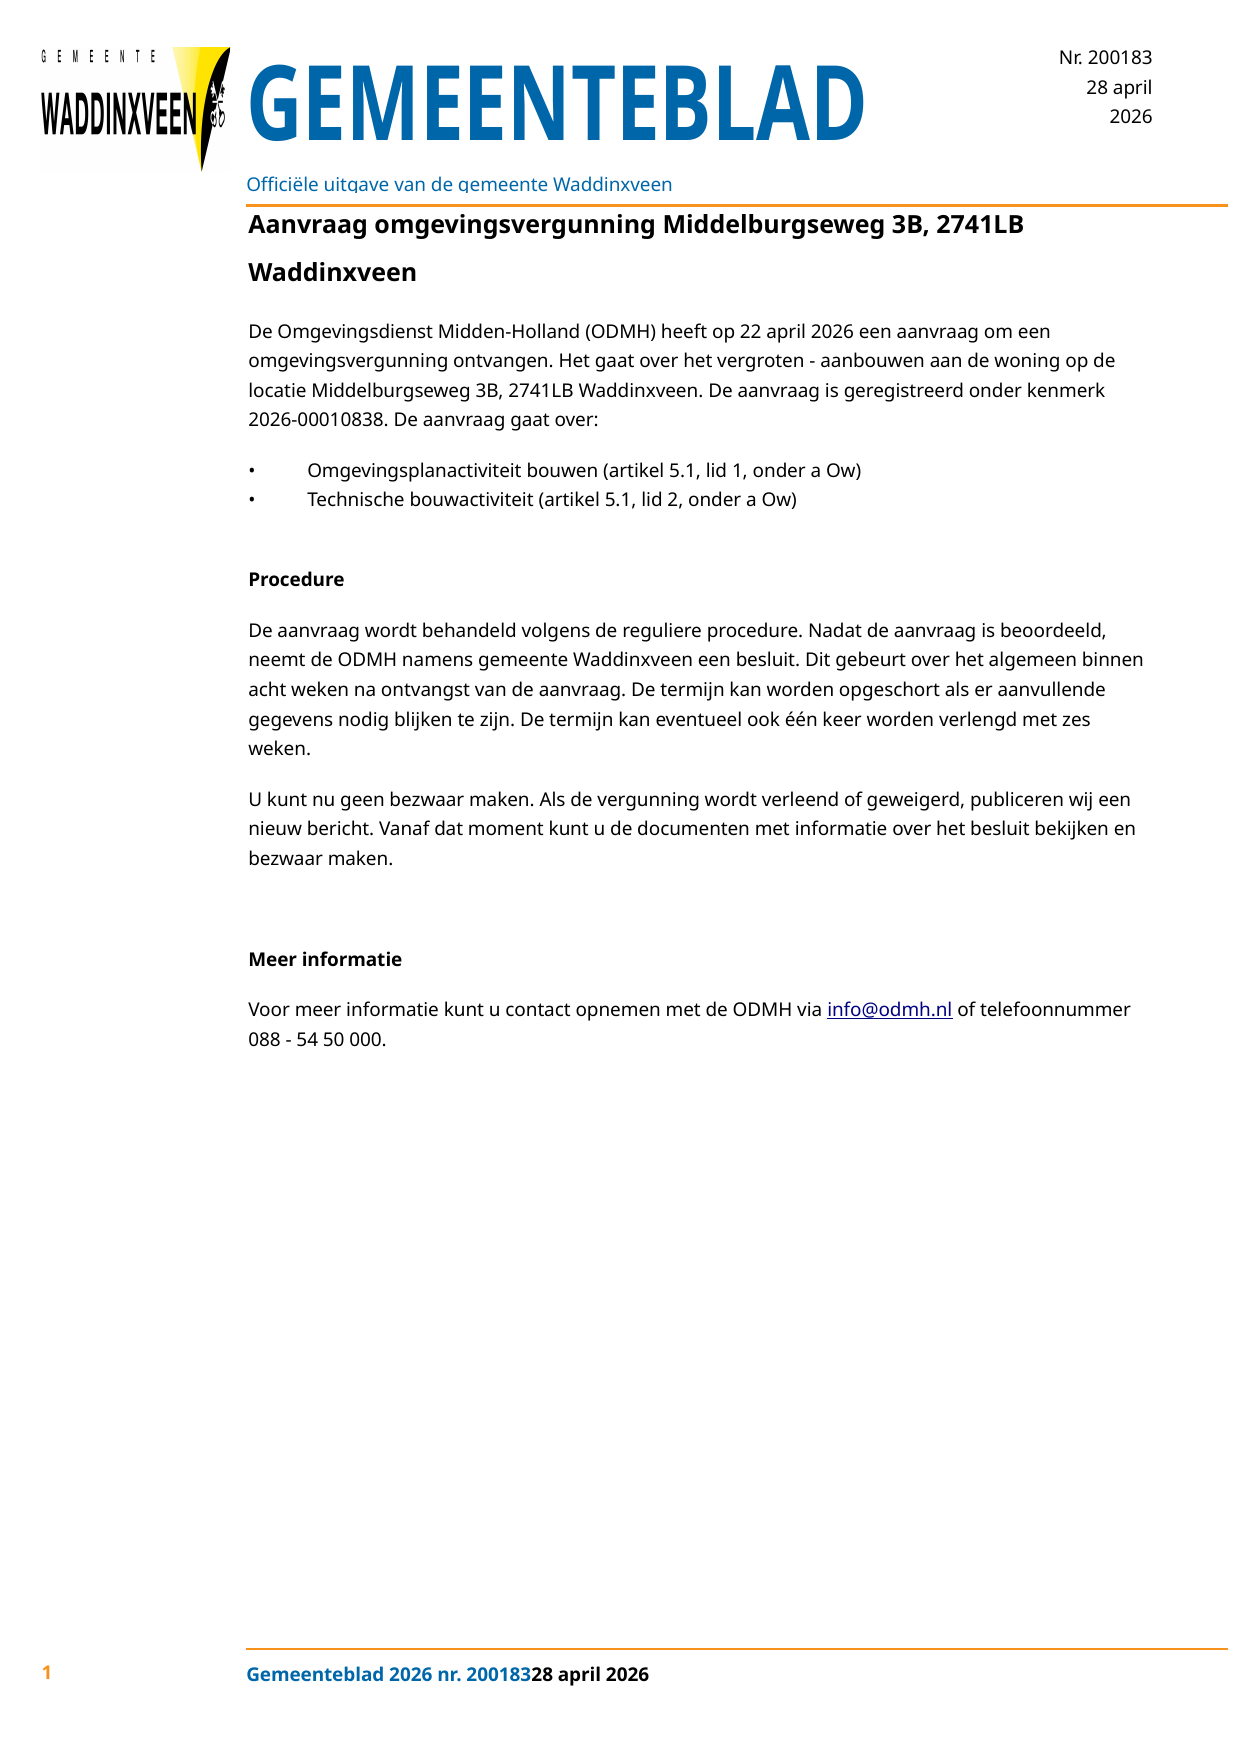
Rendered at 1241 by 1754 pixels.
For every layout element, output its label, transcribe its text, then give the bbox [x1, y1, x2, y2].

list Technische bouwactiviteit (artikel 5.1, lid 2, onder a Ow) [248, 487, 1152, 512]
list Omgevingsplanactiviteit bouwen (artikel 5.1, lid 1, onder a Ow) [248, 457, 1152, 483]
text Procedure [248, 567, 1152, 592]
text Voor meer informatie kunt u contact opnemen met de ODMH via info@odmh.nl of telefoonnummer 088 - 54 50 000. [248, 996, 1152, 1052]
text De aanvraag wordt behandeld volgens de reguliere procedure. Nadat de aanvraag is beoordeeld, neemt de ODMH namens gemeente Waddinxveen een besluit. Dit gebeurt over het algemeen binnen acht weken na ontvangst van de aanvraag. De termijn kan worden opgeschort als er aanvullende gegevens nodig blijken te zijn. De termijn kan eventueel ook één keer worden verlengd met zes weken. [248, 617, 1152, 761]
text De Omgevingsdienst Midden-Holland (ODMH) heeft op 22 april 2026 een aanvraag om een omgevingsvergunning ontvangen. Het gaat over het vergroten - aanbouwen aan de woning op de locatie Middelburgseweg 3B, 2741LB Waddinxveen. De aanvraag is geregistreerd onder kenmerk 2026-00010838. De aanvraag gaat over: [248, 318, 1152, 432]
text U kunt nu geen bezwaar maken. Als de vergunning wordt verleend of geweigerd, publiceren wij een nieuw bericht. Vanaf dat moment kunt u de documenten met informatie over het besluit bekijken en bezwaar maken. [248, 786, 1152, 871]
text Meer informatie [248, 946, 1152, 972]
text Aanvraag omgevingsvergunning Middelburgseweg 3B, 2741LB Waddinxveen [248, 207, 1152, 288]
picture [41, 47, 231, 172]
